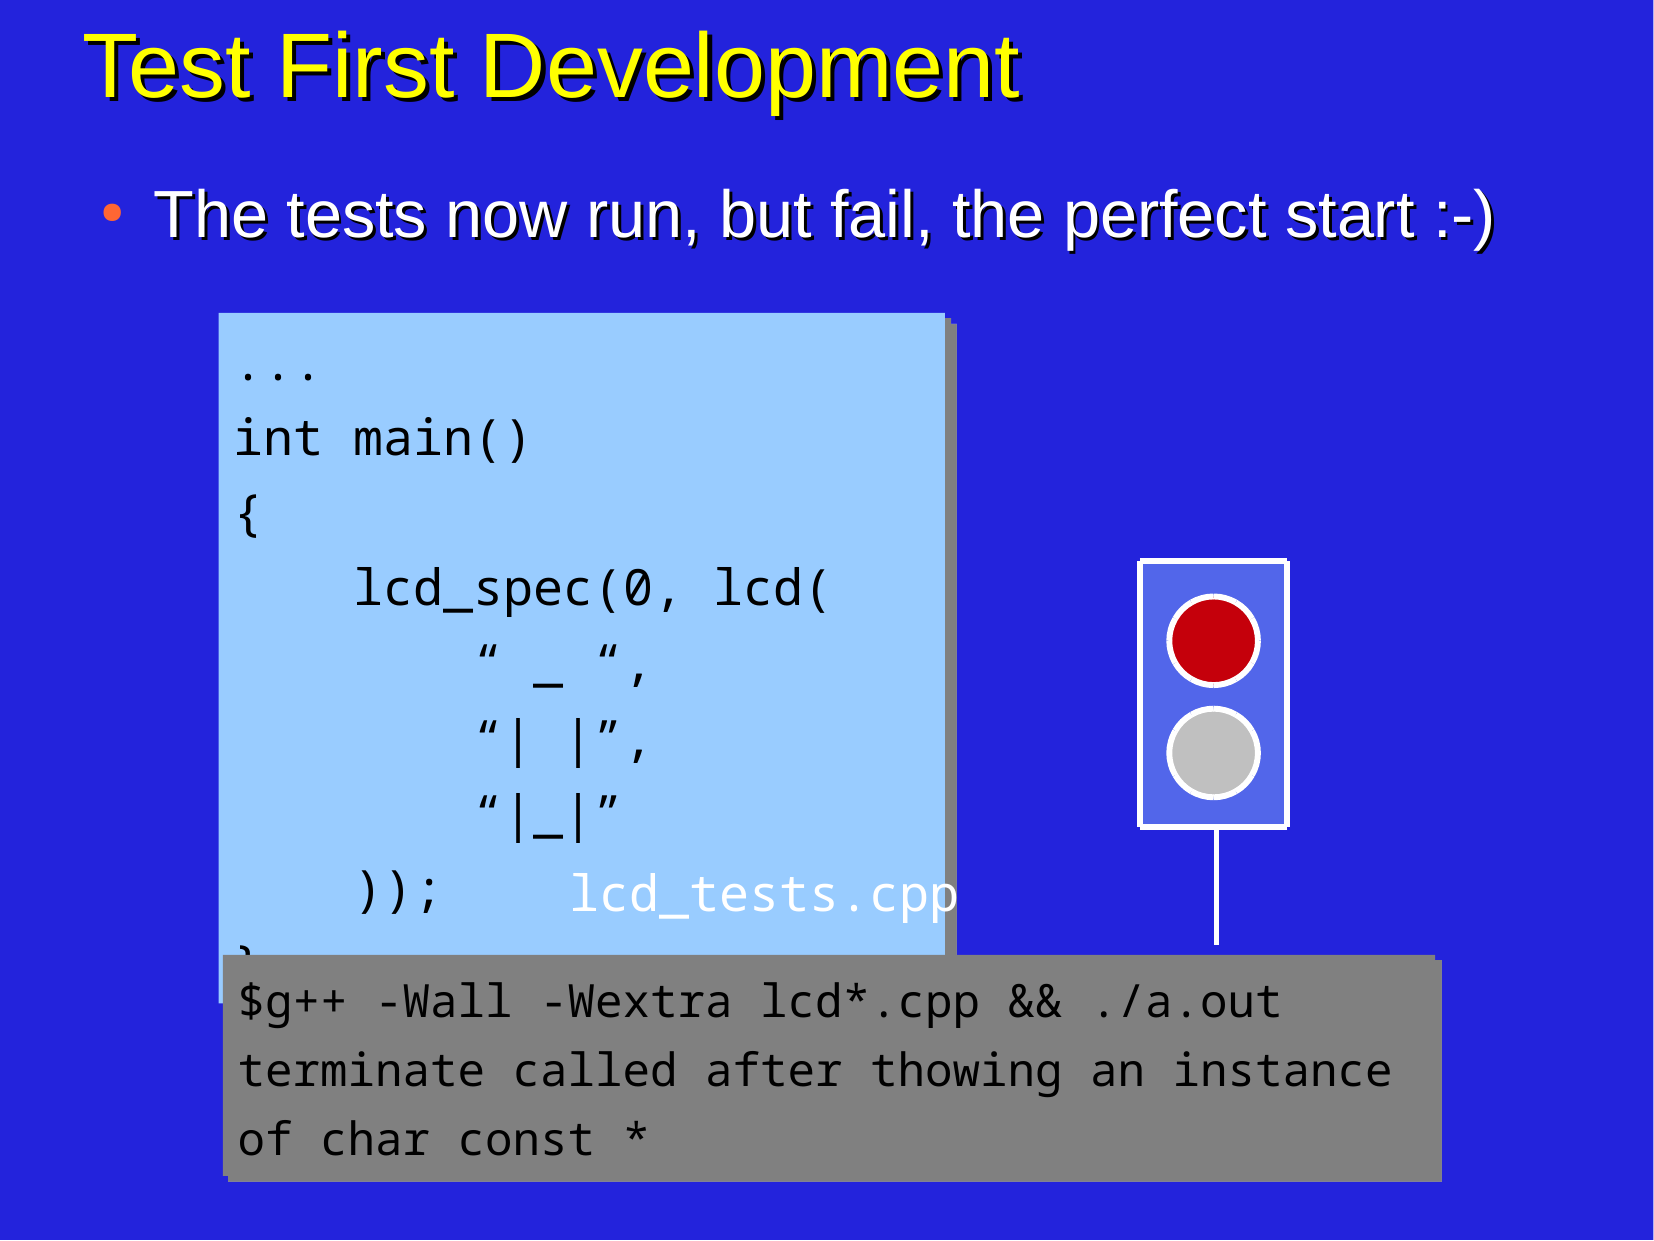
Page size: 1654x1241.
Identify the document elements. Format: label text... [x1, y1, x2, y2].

text_box lcd_tests.cpp [554, 850, 975, 916]
list The tests now run, but fail, the perfect start :-) [82, 177, 1571, 1182]
title Test First Development [82, 2, 1571, 130]
text_box $g++ -Wall -Wextra lcd*.cpp && ./a.out terminate called after thowing an instance of char const * [222, 954, 1436, 1176]
text_box ... int main() { lcd_spec(0, lcd( “ _ “, “| |”, “|_|” )); } [218, 312, 945, 1004]
text_box [1139, 561, 1288, 827]
